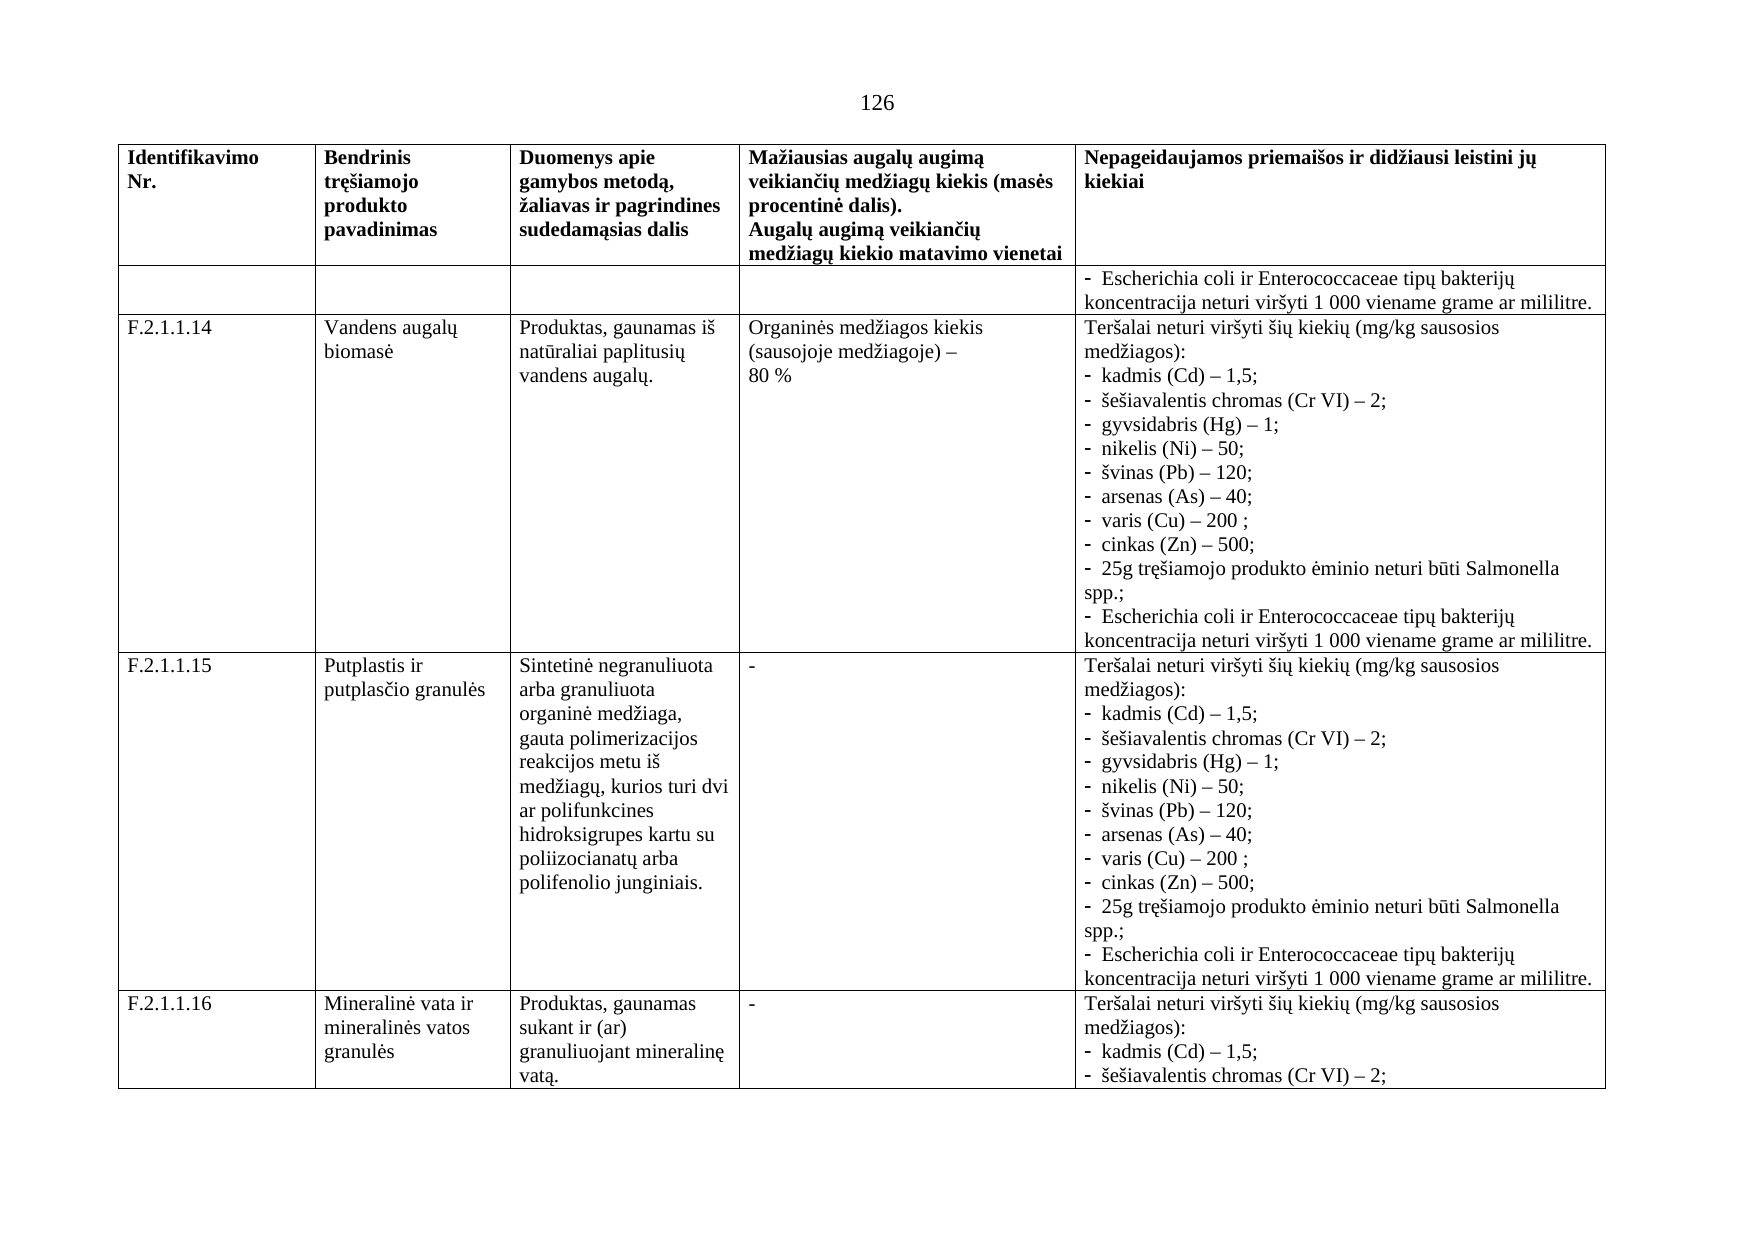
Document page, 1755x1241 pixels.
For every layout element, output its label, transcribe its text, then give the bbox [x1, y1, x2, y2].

table_cell - [740, 991, 1075, 1087]
table_cell Vandens augalų biomasė [316, 315, 510, 652]
table_cell [119, 266, 315, 314]
table_cell Mineralinė vata ir mineralinės vatos granulės [316, 991, 510, 1087]
table_cell Produktas, gaunamas iš natūraliai paplitusių vandens augalų. [511, 315, 739, 652]
table_header Duomenys apie gamybos metodą, žaliavas ir pagrindines sudedamąsias dalis [511, 145, 739, 265]
table_header Nepageidaujamos priemaišos ir didžiausi leistini jų kiekiai [1076, 145, 1605, 265]
table_cell [740, 266, 1075, 314]
table_header Bendrinis tręšiamojo produkto pavadinimas [316, 145, 510, 265]
table_cell Teršalai neturi viršyti šių kiekių (mg/kg sausosios medžiagos): kadmis (Cd) – 1,5; šešiavalentis chromas (Cr VI) – 2; gyvsidabris (Hg) – 1; nikelis (Ni) – 50; švinas (Pb) – 120; arsenas (As) – 40; varis (Cu) – 200 ; cinkas (Zn) – 500; 25g tręšiamojo produkto ėminio neturi būti Salmonella spp.; Escherichia coli ir Enterococcaceae tipų bakterijų koncentracija neturi viršyti 1 000 viename grame ar mililitre. [1076, 653, 1605, 990]
table_cell F.2.1.1.14 [119, 315, 315, 652]
table_cell [316, 266, 510, 314]
table_cell [511, 266, 739, 314]
table_cell F.2.1.1.15 [119, 653, 315, 990]
table_header Identifikavimo Nr. [119, 145, 315, 265]
table_cell F.2.1.1.16 [119, 991, 315, 1087]
table_cell Organinės medžiagos kiekis (sausojoje medžiagoje) – 80 % [740, 315, 1075, 652]
table_cell Putplastis ir putplasčio granulės [316, 653, 510, 990]
table_cell Sintetinė negranuliuota arba granuliuota organinė medžiaga, gauta polimerizacijos reakcijos metu iš medžiagų, kurios turi dvi ar polifunkcines hidroksigrupes kartu su poliizocianatų arba polifenolio junginiais. [511, 653, 739, 990]
table_cell Teršalai neturi viršyti šių kiekių (mg/kg sausosios medžiagos): kadmis (Cd) – 1,5; šešiavalentis chromas (Cr VI) – 2; [1076, 991, 1605, 1087]
table_header Mažiausias augalų augimą veikiančių medžiagų kiekis (masės procentinė dalis). Augalų augimą veikiančių medžiagų kiekio matavimo vienetai [740, 145, 1075, 265]
table_cell Produktas, gaunamas sukant ir (ar) granuliuojant mineralinę vatą. [511, 991, 739, 1087]
table_cell - [740, 653, 1075, 990]
table_cell Escherichia coli ir Enterococcaceae tipų bakterijų koncentracija neturi viršyti 1 000 viename grame ar mililitre. [1076, 266, 1605, 314]
table_cell Teršalai neturi viršyti šių kiekių (mg/kg sausosios medžiagos): kadmis (Cd) – 1,5; šešiavalentis chromas (Cr VI) – 2; gyvsidabris (Hg) – 1; nikelis (Ni) – 50; švinas (Pb) – 120; arsenas (As) – 40; varis (Cu) – 200 ; cinkas (Zn) – 500; 25g tręšiamojo produkto ėminio neturi būti Salmonella spp.; Escherichia coli ir Enterococcaceae tipų bakterijų koncentracija neturi viršyti 1 000 viename grame ar mililitre. [1076, 315, 1605, 652]
